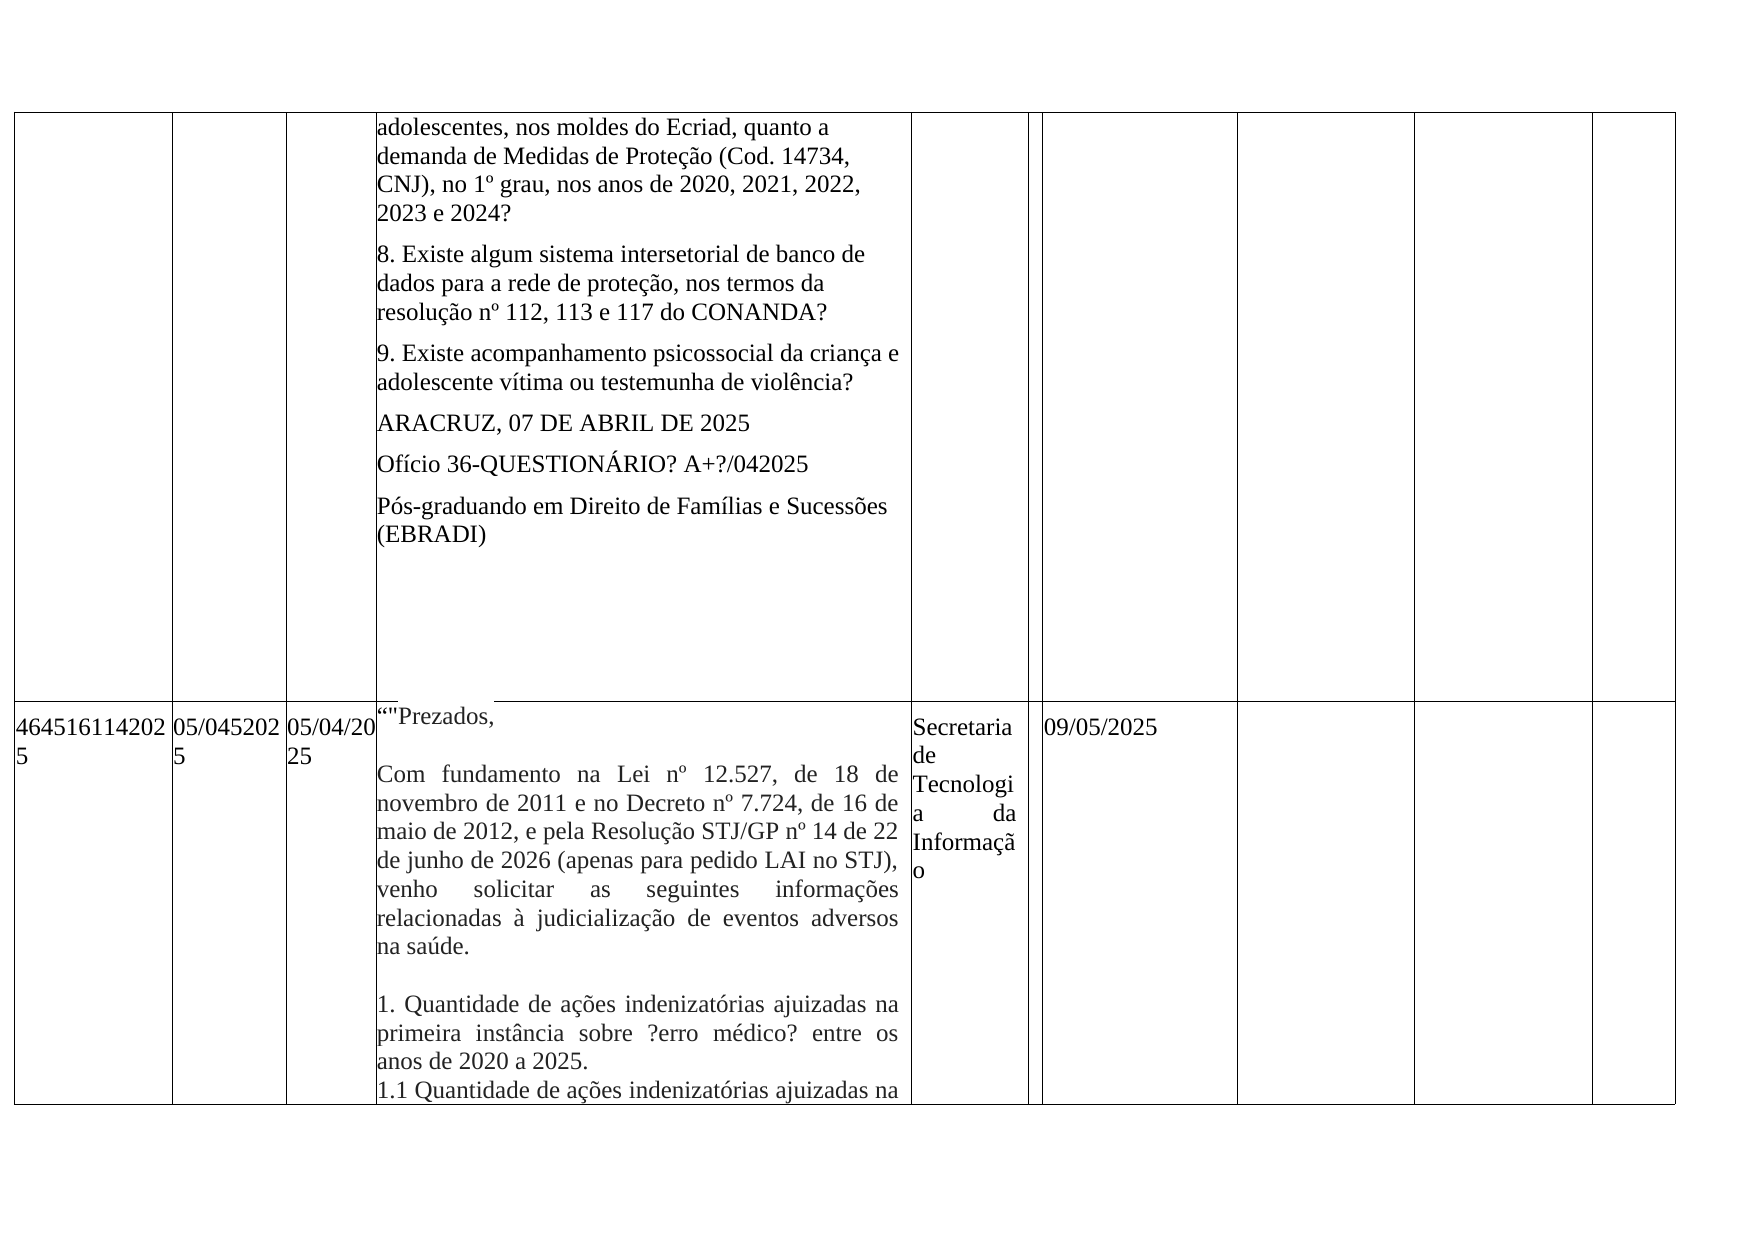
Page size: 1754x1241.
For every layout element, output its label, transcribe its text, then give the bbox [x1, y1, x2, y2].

table_cell 09/05/2025 [1043, 702, 1237, 1104]
table_cell [1593, 702, 1675, 1104]
table_cell [1238, 113, 1414, 701]
table_cell “"Prezados, Com fundamento na Lei nº 12.527, de 18 de novembro de 2011 e no Decreto nº 7.724, de 16 de maio de 2012, e pela Resolução STJ/GP nº 14 de 22 de junho de 2026 (apenas para pedido LAI no STJ), venho solicitar as seguintes informações relacionadas à judicialização de eventos adversos na saúde. 1. Quantidade de ações indenizatórias ajuizadas na primeira instância sobre ?erro médico? entre os anos de 2020 a 2025. 1.1 Quantidade de ações indenizatórias ajuizadas na [377, 702, 911, 1104]
table_cell [287, 113, 376, 701]
table_cell [1415, 113, 1592, 701]
table_cell [1593, 113, 1675, 701]
table_cell [173, 113, 286, 701]
table_cell 4645161142025 [15, 702, 172, 1104]
table_cell adolescentes, nos moldes do Ecriad, quanto a demanda de Medidas de Proteção (Cod. 14734, CNJ), no 1º grau, nos anos de 2020, 2021, 2022, 2023 e 2024? 8. Existe algum sistema intersetorial de banco de dados para a rede de proteção, nos termos da resolução nº 112, 113 e 117 do CONANDA? 9. Existe acompanhamento psicossocial da criança e adolescente vítima ou testemunha de violência? ARACRUZ, 07 DE ABRIL DE 2025 Ofício 36-QUESTIONÁRIO? A+?/042025 Pós-graduando em Direito de Famílias e Sucessões (EBRADI) [377, 113, 911, 701]
table_cell Secretaria de Tecnologia da Informação [912, 702, 1028, 1104]
table_cell [1415, 702, 1592, 1104]
table_cell [15, 113, 172, 701]
table_cell [1676, 112, 1745, 701]
table_cell [1238, 702, 1414, 1104]
table_cell 05/0452025 [173, 702, 286, 1104]
table_cell [1029, 702, 1042, 1104]
table_cell [1043, 113, 1237, 701]
table_cell [912, 113, 1028, 701]
table_cell 05/04/2025 [287, 702, 376, 1104]
table_cell [1676, 701, 1745, 1104]
table_cell [1029, 113, 1042, 701]
